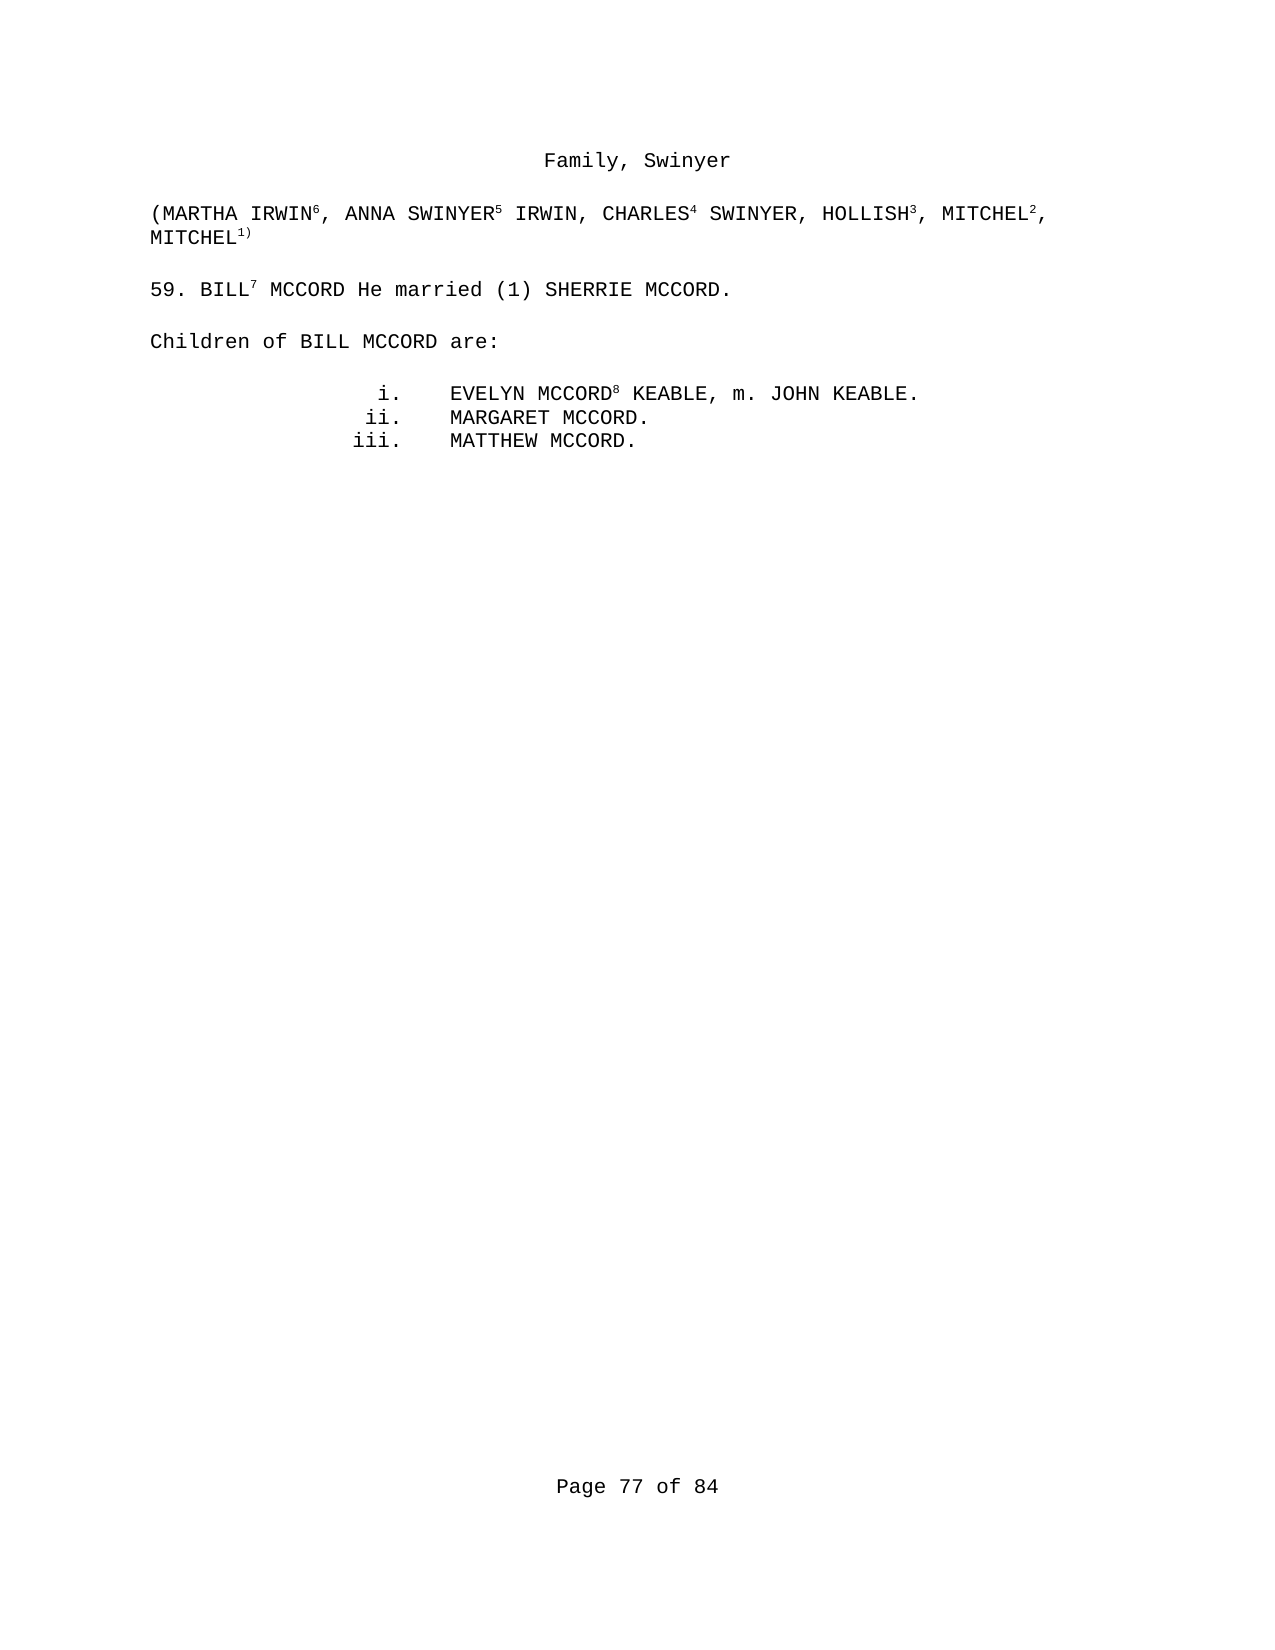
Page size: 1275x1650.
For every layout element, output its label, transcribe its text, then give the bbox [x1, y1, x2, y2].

text (MARTHA IRWIN6, ANNA SWINYER5 IRWIN, CHARLES4 SWINYER, HOLLISH3, MITCHEL2, MITCHEL1) [150, 203, 1125, 250]
text ii. MARGARET MCCORD. [150, 407, 1125, 430]
text i. EVELYN MCCORD8 KEABLE, m. JOHN KEABLE. [150, 383, 1125, 407]
text iii. MATTHEW MCCORD. [150, 430, 1125, 454]
text 59. BILL7 MCCORD He married (1) SHERRIE MCCORD. [150, 279, 1125, 302]
text Children of BILL MCCORD are: [150, 331, 1125, 354]
